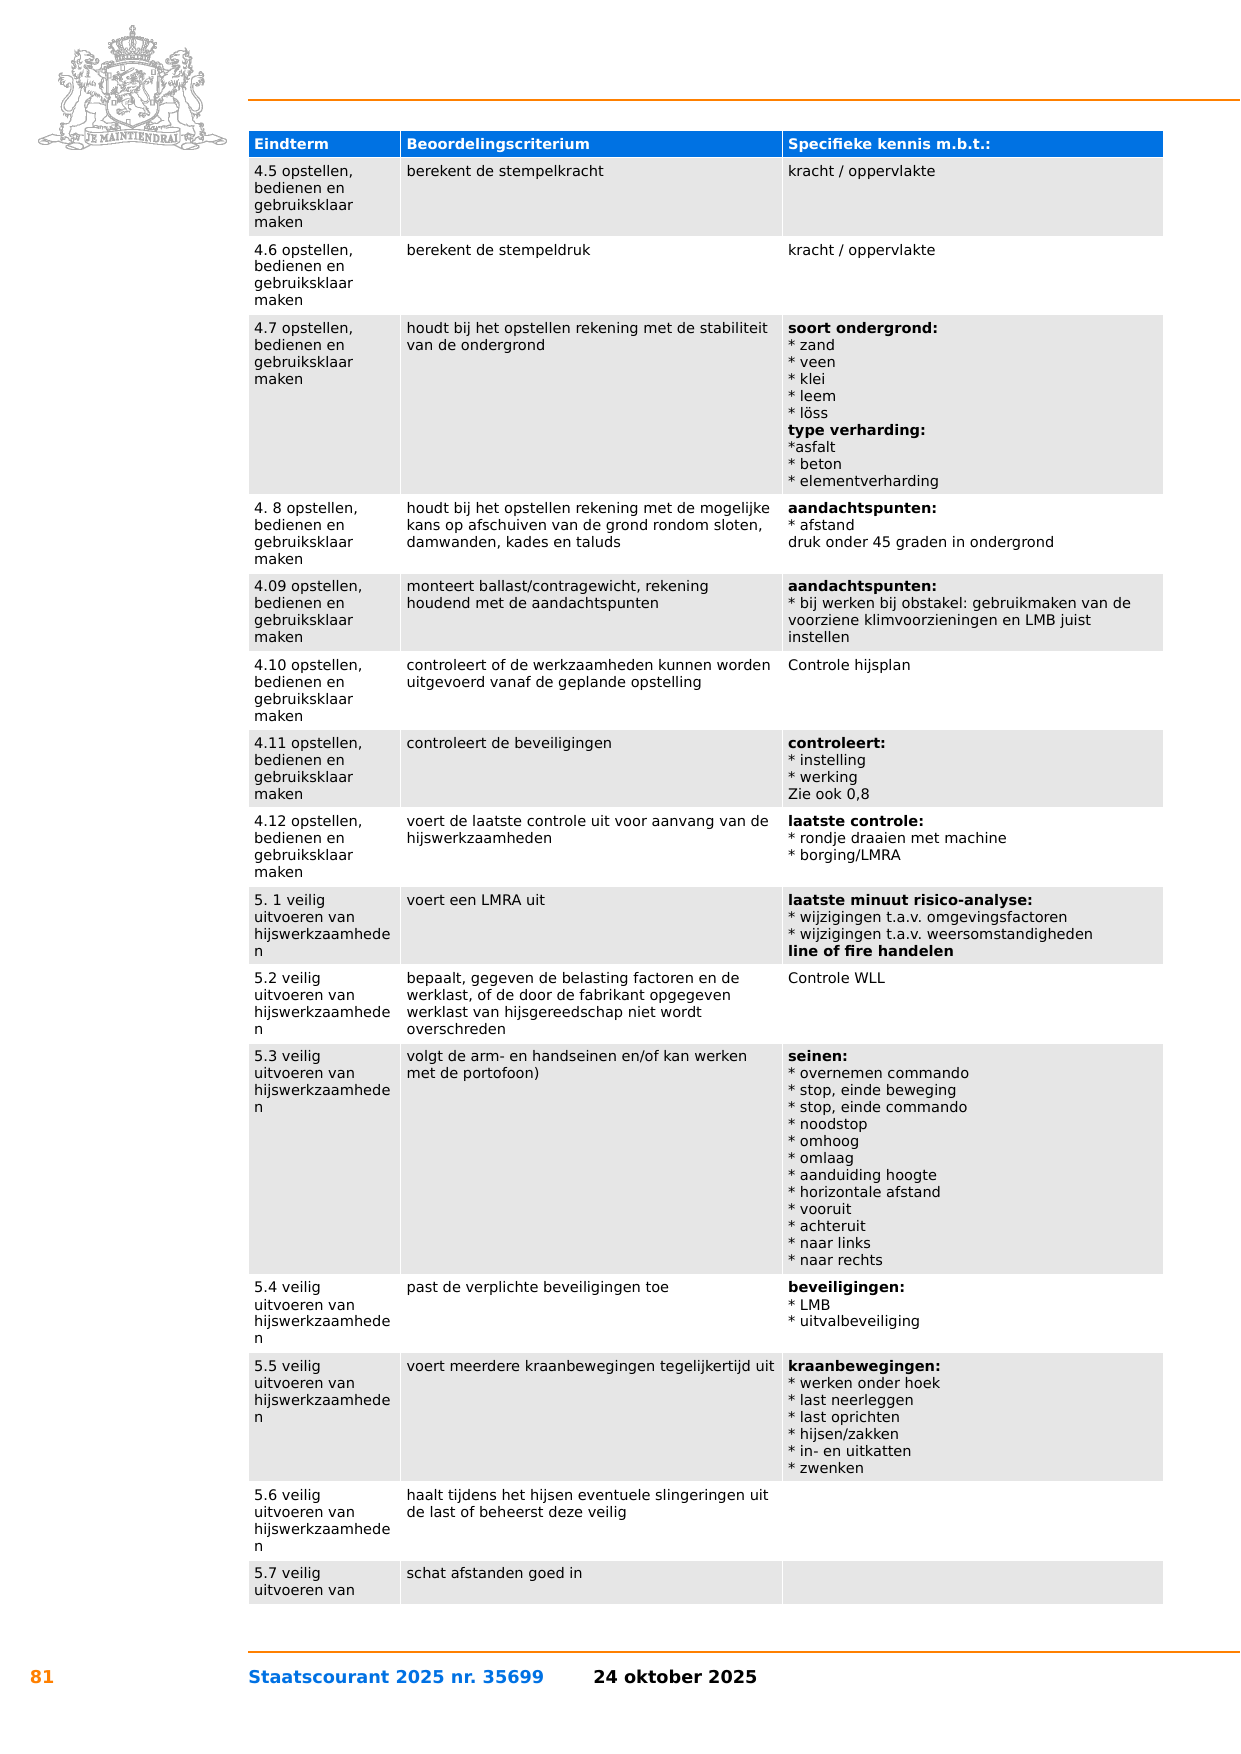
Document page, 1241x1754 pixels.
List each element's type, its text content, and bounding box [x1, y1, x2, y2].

table_cell voert de laatste controle uit voor aanvang van de hijswerkzaamheden [401, 809, 782, 886]
table_cell houdt bij het opstellen rekening met de stabiliteit van de ondergrond [401, 315, 782, 494]
table_cell beveiligingen: * LMB * uitvalbeveiliging [783, 1275, 1163, 1352]
table_cell controleert de beveiligingen [401, 730, 782, 807]
table_cell 4.09 opstellen, bedienen en gebruiksklaar maken [249, 574, 400, 651]
table_cell berekent de stempelkracht [401, 158, 782, 236]
table_cell 5.4 veilig uitvoeren van hijswerkzaamheden [249, 1275, 400, 1352]
table_header Specifieke kennis m.b.t.: [783, 131, 1163, 157]
table_cell 4.10 opstellen, bedienen en gebruiksklaar maken [249, 652, 400, 729]
table_cell 4.11 opstellen, bedienen en gebruiksklaar maken [249, 730, 400, 807]
table_cell 4.6 opstellen, bedienen en gebruiksklaar maken [249, 237, 400, 314]
table_cell 5. 1 veilig uitvoeren van hijswerkzaamheden [249, 887, 400, 964]
table_cell houdt bij het opstellen rekening met de mogelijke kans op afschuiven van de grond rondom sloten, damwanden, kades en taluds [401, 495, 782, 572]
table_cell voert een LMRA uit [401, 887, 782, 964]
table_cell 5.6 veilig uitvoeren van hijswerkzaamheden [249, 1482, 400, 1559]
table_cell Controle WLL [783, 965, 1163, 1042]
table_cell aandachtspunten: * bij werken bij obstakel: gebruikmaken van de voorziene klimvoorzieningen en LMB juist instellen [783, 574, 1163, 651]
table_cell past de verplichte beveiligingen toe [401, 1275, 782, 1352]
table_cell bepaalt, gegeven de belasting factoren en de werklast, of de door de fabrikant opgegeven werklast van hijsgereedschap niet wordt overschreden [401, 965, 782, 1042]
table_cell laatste controle: * rondje draaien met machine * borging/LMRA [783, 809, 1163, 886]
table_cell aandachtspunten: * afstand druk onder 45 graden in ondergrond [783, 495, 1163, 572]
table_cell Controle hijsplan [783, 652, 1163, 729]
table_cell 4. 8 opstellen, bedienen en gebruiksklaar maken [249, 495, 400, 572]
table_cell controleert of de werkzaamheden kunnen worden uitgevoerd vanaf de geplande opstelling [401, 652, 782, 729]
table_cell 5.7 veilig uitvoeren van [249, 1561, 400, 1604]
table_cell soort ondergrond: * zand * veen * klei * leem * löss type verharding: *asfalt * beton * elementverharding [783, 315, 1163, 494]
picture [38, 25, 227, 150]
table_cell [783, 1482, 1163, 1559]
table_cell seinen: * overnemen commando * stop, einde beweging * stop, einde commando * noodstop * omhoog * omlaag * aanduiding hoogte * horizontale afstand * vooruit * achteruit * naar links * naar rechts [783, 1044, 1163, 1274]
table_cell kracht / oppervlakte [783, 237, 1163, 314]
table_cell kracht / oppervlakte [783, 158, 1163, 236]
table_header Beoordelingscriterium [401, 131, 782, 157]
table_cell voert meerdere kraanbewegingen tegelijkertijd uit [401, 1353, 782, 1481]
table_cell 5.2 veilig uitvoeren van hijswerkzaamheden [249, 965, 400, 1042]
table_cell 5.5 veilig uitvoeren van hijswerkzaamheden [249, 1353, 400, 1481]
table_cell haalt tijdens het hijsen eventuele slingeringen uit de last of beheerst deze veilig [401, 1482, 782, 1559]
table_header Eindterm [249, 131, 400, 157]
table_cell 4.7 opstellen, bedienen en gebruiksklaar maken [249, 315, 400, 494]
table_cell 4.5 opstellen, bedienen en gebruiksklaar maken [249, 158, 400, 236]
table_cell schat afstanden goed in [401, 1561, 782, 1604]
table_cell berekent de stempeldruk [401, 237, 782, 314]
table_cell controleert: * instelling * werking Zie ook 0,8 [783, 730, 1163, 807]
table_cell monteert ballast/contragewicht, rekening houdend met de aandachtspunten [401, 574, 782, 651]
table_cell 4.12 opstellen, bedienen en gebruiksklaar maken [249, 809, 400, 886]
table_cell volgt de arm- en handseinen en/of kan werken met de portofoon) [401, 1044, 782, 1274]
table_cell laatste minuut risico-analyse: * wijzigingen t.a.v. omgevingsfactoren * wijzigingen t.a.v. weersomstandigheden line of fire handelen [783, 887, 1163, 964]
table_cell kraanbewegingen: * werken onder hoek * last neerleggen * last oprichten * hijsen/zakken * in- en uitkatten * zwenken [783, 1353, 1163, 1481]
table_cell [783, 1561, 1163, 1604]
table_cell 5.3 veilig uitvoeren van hijswerkzaamheden [249, 1044, 400, 1274]
